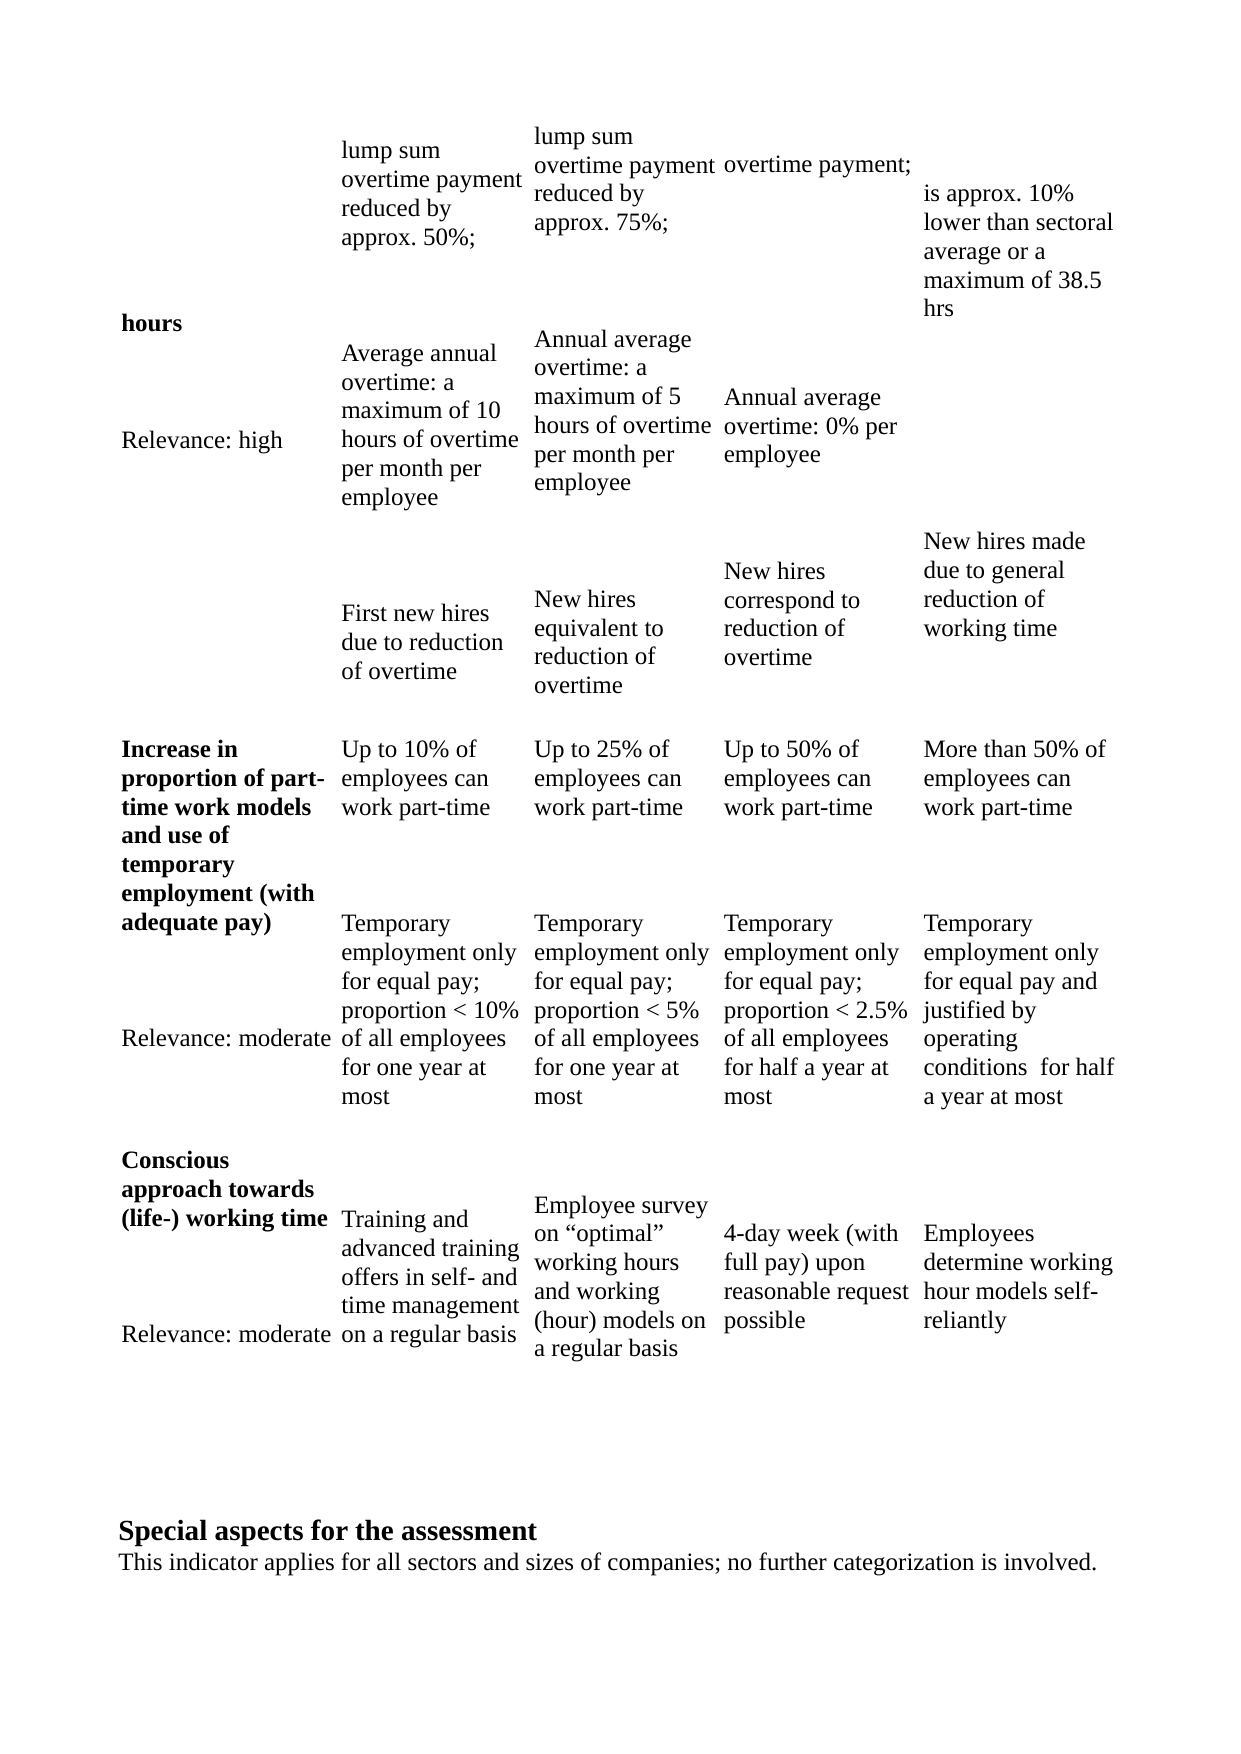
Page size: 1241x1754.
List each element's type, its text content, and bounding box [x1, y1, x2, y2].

table_cell lump sum overtime payment reduced by approx. 75%; Annual average overtime: a maximum of 5 hours of overtime per month per employee New hires equivalent to reduction of overtime [531, 118, 721, 731]
text This indicator applies for all sectors and sizes of companies; no further categorization is involved. [118, 1547, 1122, 1575]
table_cell Conscious approach towards (life-) working time Relevance: moderate [118, 1143, 338, 1439]
table_cell overtime payment; Annual average overtime: 0% per employee New hires correspond to reduction of overtime [721, 118, 920, 731]
table_cell is approx. 10% lower than sectoral average or a maximum of 38.5 hrs New hires made due to general reduction of working time [920, 118, 1122, 731]
table_cell Up to 50% of employees can work part-time Temporary employment only for equal pay; proportion < 2.5% of all employees for half a year at most [721, 731, 920, 1143]
table_cell hours Relevance: high [118, 118, 338, 731]
table_cell lump sum overtime payment reduced by approx. 50%; Average annual overtime: a maximum of 10 hours of overtime per month per employee First new hires due to reduction of overtime [338, 118, 531, 731]
table_cell Increase in proportion of part-time work models and use of temporary employment (with adequate pay) Relevance: moderate [118, 731, 338, 1143]
table_cell Up to 10% of employees can work part-time Temporary employment only for equal pay; proportion < 10% of all employees for one year at most [338, 731, 531, 1143]
subtitle Special aspects for the assessment [118, 1513, 1122, 1547]
table_cell More than 50% of employees can work part-time Temporary employment only for equal pay and justified by operating conditions for half a year at most [920, 731, 1122, 1143]
table_cell Employees determine working hour models self-reliantly [920, 1143, 1122, 1439]
table_cell 4-day week (with full pay) upon reasonable request possible [721, 1143, 920, 1439]
table_cell Employee survey on “optimal” working hours and working (hour) models on a regular basis [531, 1143, 721, 1439]
table_cell Training and advanced training offers in self- and time management on a regular basis [338, 1143, 531, 1439]
table_header [118, 1488, 133, 1498]
table_cell Up to 25% of employees can work part-time Temporary employment only for equal pay; proportion < 5% of all employees for one year at most [531, 731, 721, 1143]
